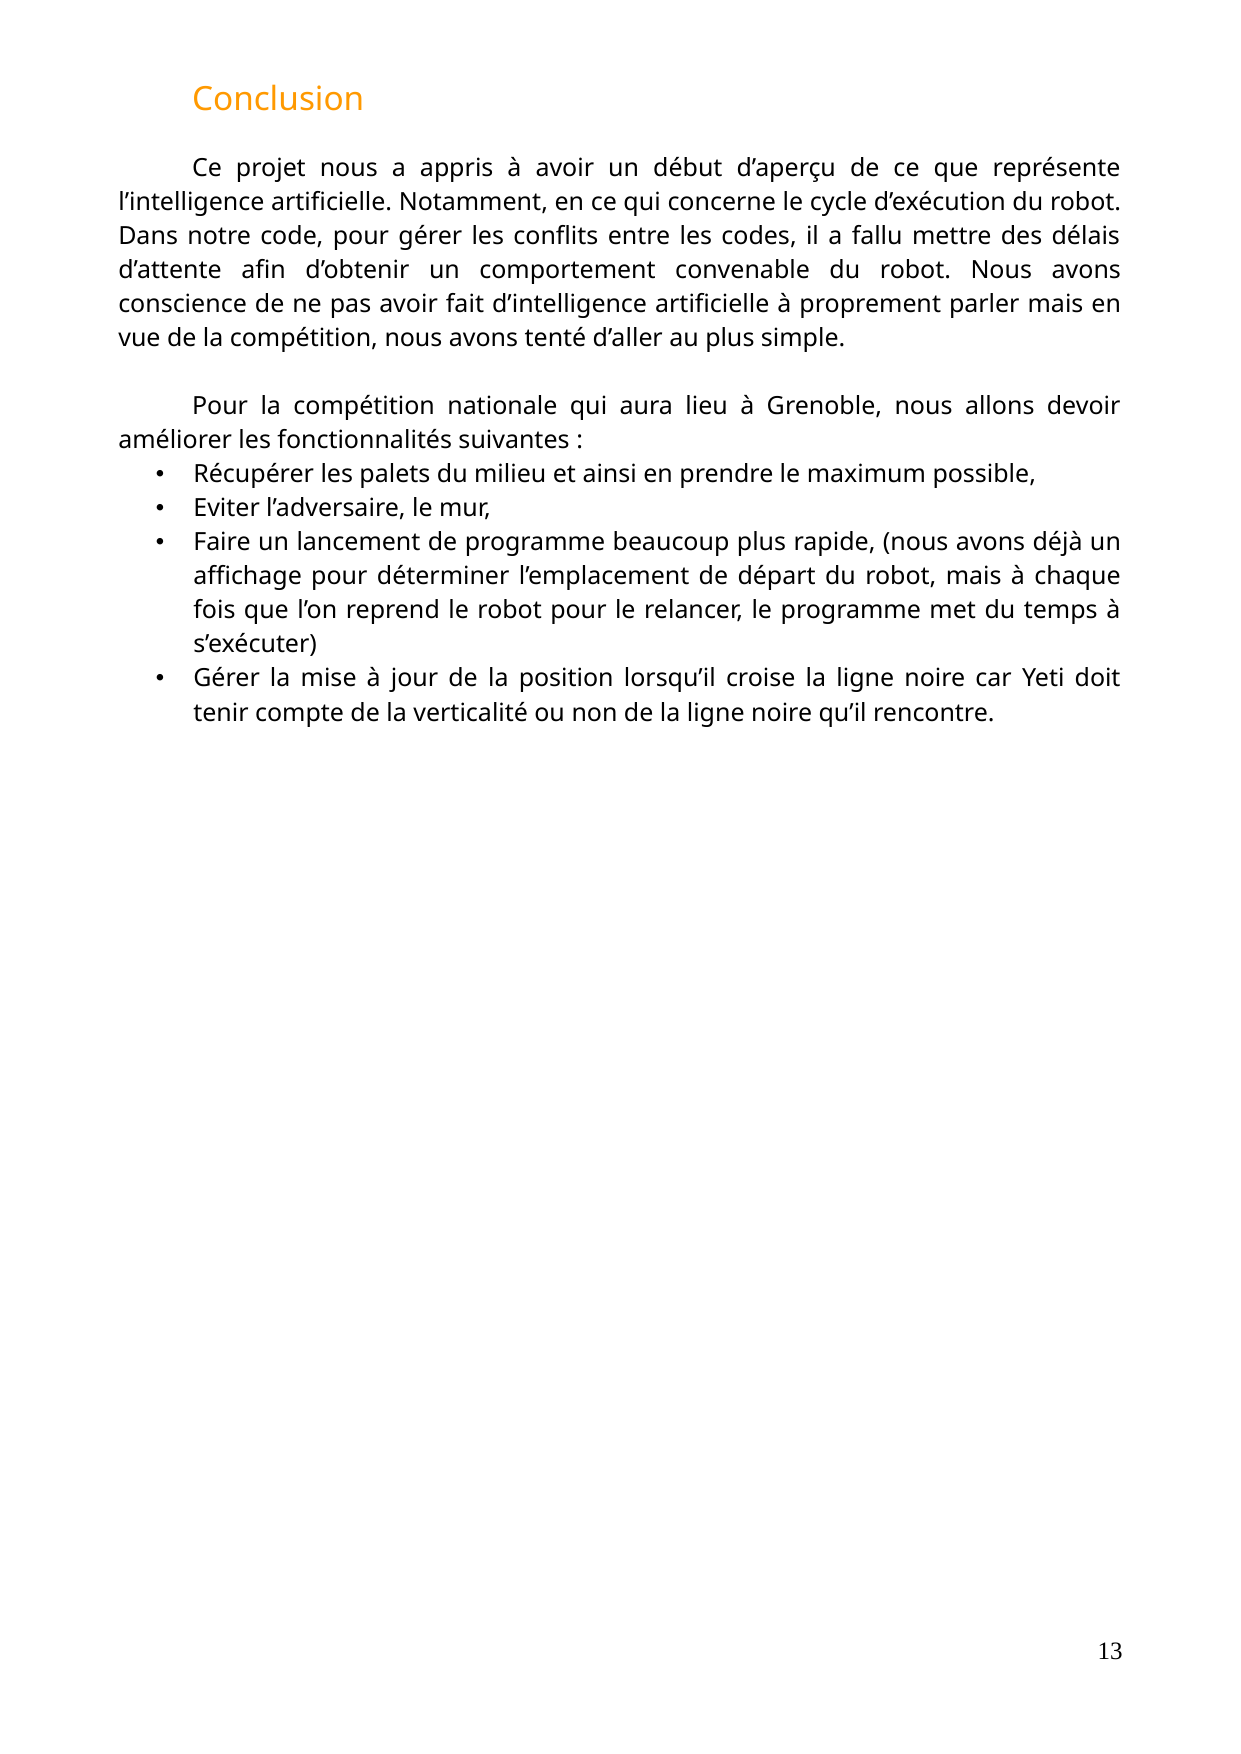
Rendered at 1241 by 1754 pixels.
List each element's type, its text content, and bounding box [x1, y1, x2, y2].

list Eviter l’adversaire, le mur, [156, 490, 1122, 524]
list Récupérer les palets du milieu et ainsi en prendre le maximum possible, [156, 456, 1122, 490]
list Faire un lancement de programme beaucoup plus rapide, (nous avons déjà un affichage pour déterminer l’emplacement de départ du robot, mais à chaque fois que l’on reprend le robot pour le relancer, le programme met du temps à s’exécuter) [156, 524, 1122, 660]
text Pour la compétition nationale qui aura lieu à Grenoble, nous allons devoir améliorer les fonctionnalités suivantes : [118, 388, 1122, 456]
list Gérer la mise à jour de la position lorsqu’il croise la ligne noire car Yeti doit tenir compte de la verticalité ou non de la ligne noire qu’il rencontre. [156, 660, 1122, 728]
text Ce projet nous a appris à avoir un début d’aperçu de ce que représente l’intelligence artificielle. Notamment, en ce qui concerne le cycle d’exécution du robot. Dans notre code, pour gérer les conflits entre les codes, il a fallu mettre des délais d’attente afin d’obtenir un comportement convenable du robot. Nous avons conscience de ne pas avoir fait d’intelligence artificielle à proprement parler mais en vue de la compétition, nous avons tenté d’aller au plus simple. [118, 149, 1122, 353]
text Conclusion [118, 75, 1122, 149]
